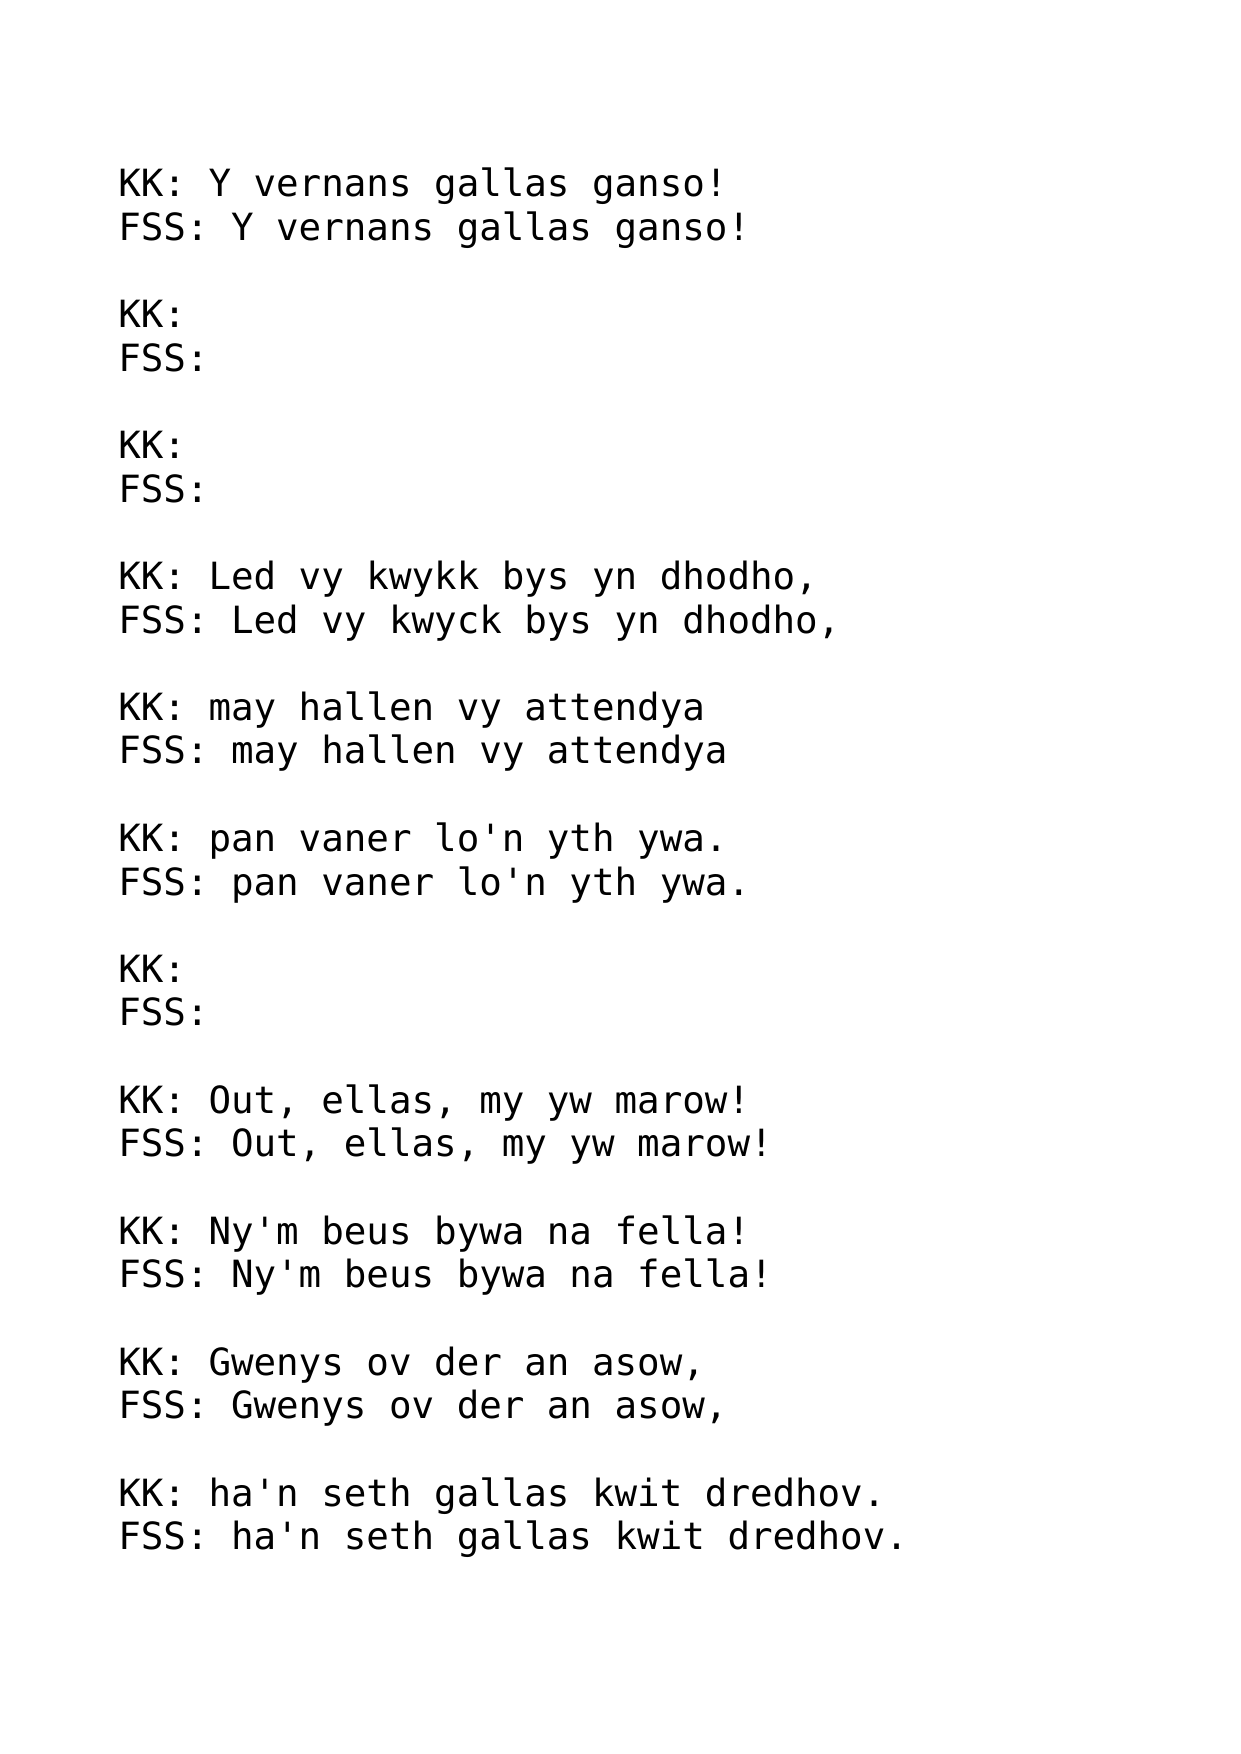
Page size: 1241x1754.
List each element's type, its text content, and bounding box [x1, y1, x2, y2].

text KK: Y vernans gallas ganso! [118, 162, 1122, 205]
text FSS: [118, 336, 1122, 380]
text FSS: Y vernans gallas ganso! [118, 205, 1122, 249]
text KK: Led vy kwykk bys yn dhodho, [118, 554, 1122, 598]
text KK: may hallen vy attendya [118, 686, 1122, 729]
text KK: [118, 424, 1122, 467]
text KK: ha'n seth gallas kwit dredhov. [118, 1471, 1122, 1515]
text KK: [118, 947, 1122, 991]
text FSS: pan vaner lo'n yth ywa. [118, 860, 1122, 904]
text FSS: Gwenys ov der an asow, [118, 1384, 1122, 1427]
text KK: Ny'm beus bywa na fella! [118, 1209, 1122, 1253]
text FSS: ha'n seth gallas kwit dredhov. [118, 1515, 1122, 1558]
text FSS: Out, ellas, my yw marow! [118, 1122, 1122, 1166]
text FSS: Led vy kwyck bys yn dhodho, [118, 598, 1122, 642]
text FSS: [118, 467, 1122, 511]
text KK: Gwenys ov der an asow, [118, 1340, 1122, 1384]
text KK: pan vaner lo'n yth ywa. [118, 816, 1122, 860]
text FSS: [118, 991, 1122, 1035]
text KK: [118, 293, 1122, 336]
text FSS: Ny'm beus bywa na fella! [118, 1253, 1122, 1297]
text KK: Out, ellas, my yw marow! [118, 1078, 1122, 1122]
text FSS: may hallen vy attendya [118, 729, 1122, 773]
